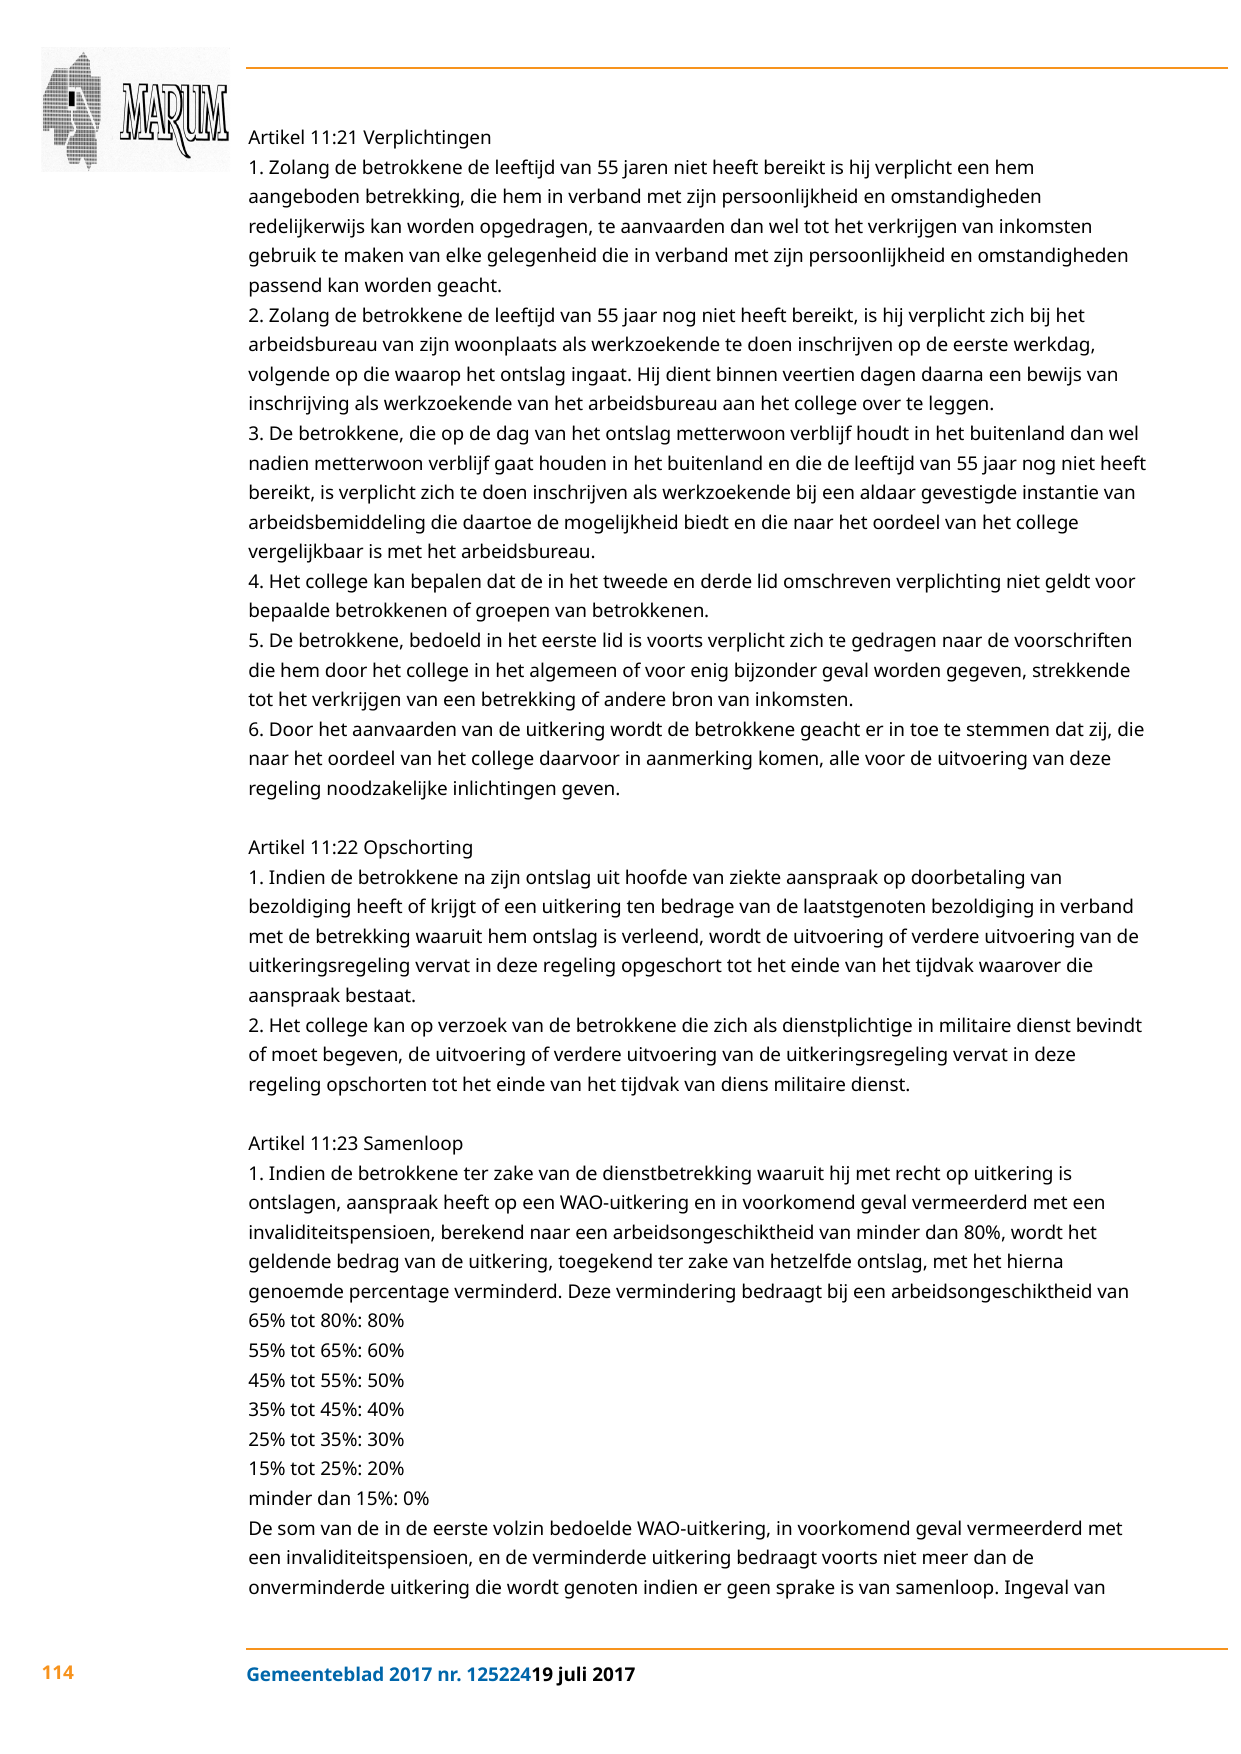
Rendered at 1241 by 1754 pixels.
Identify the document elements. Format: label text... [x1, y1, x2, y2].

text minder dan 15%: 0% [248, 1485, 1152, 1511]
text 4. Het college kan bepalen dat de in het tweede en derde lid omschreven verplichting niet geldt voor bepaalde betrokkenen of groepen van betrokkenen. [248, 568, 1152, 623]
text 6. Door het aanvaarden van de uitkering wordt de betrokkene geacht er in toe te stemmen dat zij, die naar het oordeel van het college daarvoor in aanmerking komen, alle voor de uitvoering van deze regeling noodzakelijke inlichtingen geven. [248, 716, 1152, 801]
text 35% tot 45%: 40% [248, 1396, 1152, 1422]
text 45% tot 55%: 50% [248, 1367, 1152, 1393]
text 1. Zolang de betrokkene de leeftijd van 55 jaren niet heeft bereikt is hij verplicht een hem aangeboden betrekking, die hem in verband met zijn persoonlijkheid en omstandigheden redelijkerwijs kan worden opgedragen, te aanvaarden dan wel tot het verkrijgen van inkomsten gebruik te maken van elke gelegenheid die in verband met zijn persoonlijkheid en omstandigheden passend kan worden geacht. [248, 154, 1152, 298]
text 65% tot 80%: 80% [248, 1308, 1152, 1333]
text De som van de in de eerste volzin bedoelde WAO-uitkering, in voorkomend geval vermeerderd met een invaliditeitspensioen, en de verminderde uitkering bedraagt voorts niet meer dan de onverminderde uitkering die wordt genoten indien er geen sprake is van samenloop. Ingeval van [248, 1515, 1152, 1600]
text 5. De betrokkene, bedoeld in het eerste lid is voorts verplicht zich te gedragen naar de voorschriften die hem door het college in het algemeen of voor enig bijzonder geval worden gegeven, strekkende tot het verkrijgen van een betrekking of andere bron van inkomsten. [248, 627, 1152, 712]
text 55% tot 65%: 60% [248, 1337, 1152, 1363]
text 2. Het college kan op verzoek van de betrokkene die zich als dienstplichtige in militaire dienst bevindt of moet begeven, de uitvoering of verdere uitvoering van de uitkeringsregeling vervat in deze regeling opschorten tot het einde van het tijdvak van diens militaire dienst. [248, 1012, 1152, 1097]
text 1. Indien de betrokkene ter zake van de dienstbetrekking waaruit hij met recht op uitkering is ontslagen, aanspraak heeft op een WAO-uitkering en in voorkomend geval vermeerderd met een invaliditeitspensioen, berekend naar een arbeidsongeschiktheid van minder dan 80%, wordt het geldende bedrag van de uitkering, toegekend ter zake van hetzelfde ontslag, met het hierna genoemde percentage verminderd. Deze vermindering bedraagt bij een arbeidsongeschiktheid van [248, 1160, 1152, 1304]
picture [41, 47, 231, 172]
text Artikel 11:21 Verplichtingen [248, 124, 1152, 150]
text 25% tot 35%: 30% [248, 1426, 1152, 1452]
text Artikel 11:22 Opschorting [248, 834, 1152, 860]
text 2. Zolang de betrokkene de leeftijd van 55 jaar nog niet heeft bereikt, is hij verplicht zich bij het arbeidsbureau van zijn woonplaats als werkzoekende te doen inschrijven op de eerste werkdag, volgende op die waarop het ontslag ingaat. Hij dient binnen veertien dagen daarna een bewijs van inschrijving als werkzoekende van het arbeidsbureau aan het college over te leggen. [248, 302, 1152, 416]
text 3. De betrokkene, die op de dag van het ontslag metterwoon verblijf houdt in het buitenland dan wel nadien metterwoon verblijf gaat houden in het buitenland en die de leeftijd van 55 jaar nog niet heeft bereikt, is verplicht zich te doen inschrijven als werkzoekende bij een aldaar gevestigde instantie van arbeidsbemiddeling die daartoe de mogelijkheid biedt en die naar het oordeel van het college vergelijkbaar is met het arbeidsbureau. [248, 420, 1152, 564]
text 15% tot 25%: 20% [248, 1456, 1152, 1481]
text 1. Indien de betrokkene na zijn ontslag uit hoofde van ziekte aanspraak op doorbetaling van bezoldiging heeft of krijgt of een uitkering ten bedrage van de laatstgenoten bezoldiging in verband met de betrekking waaruit hem ontslag is verleend, wordt de uitvoering of verdere uitvoering van de uitkeringsregeling vervat in deze regeling opgeschort tot het einde van het tijdvak waarover die aanspraak bestaat. [248, 864, 1152, 1008]
text Artikel 11:23 Samenloop [248, 1130, 1152, 1156]
